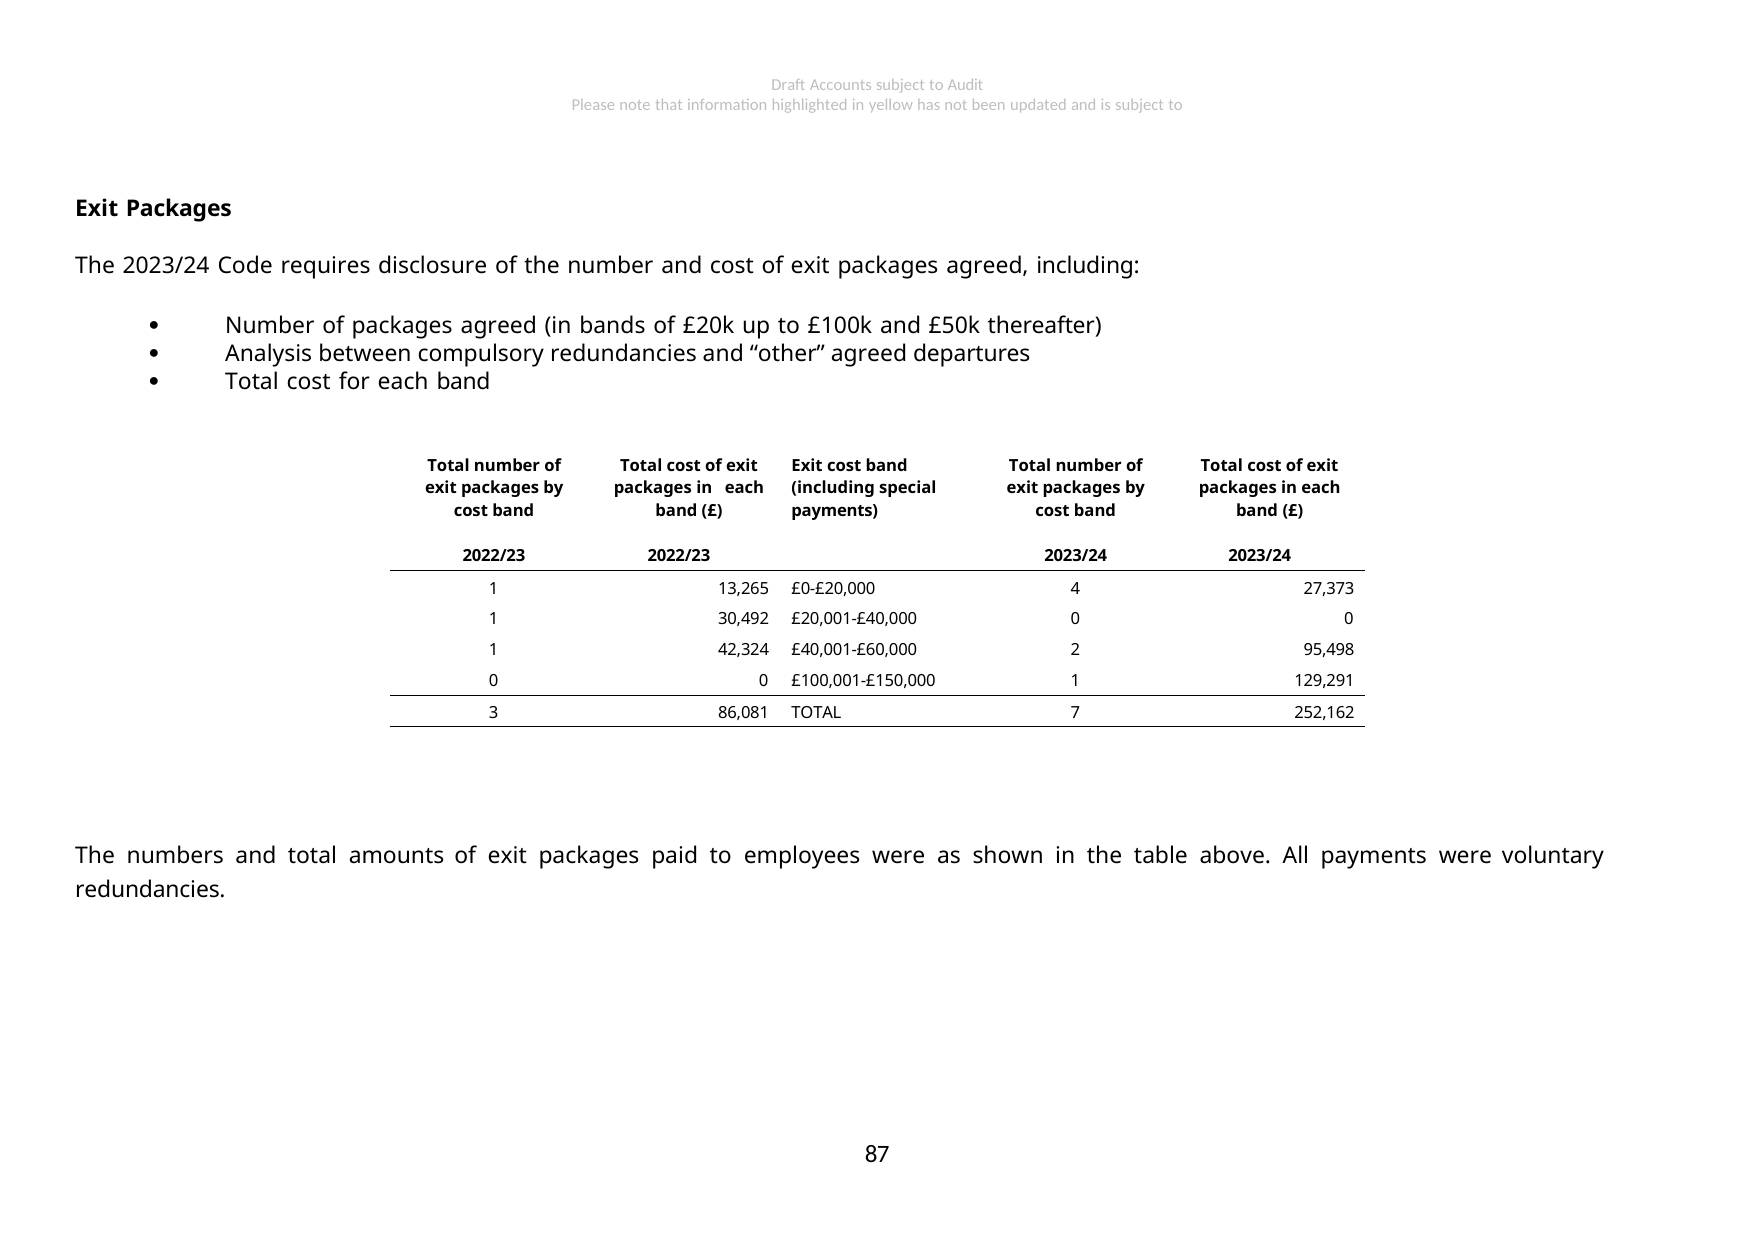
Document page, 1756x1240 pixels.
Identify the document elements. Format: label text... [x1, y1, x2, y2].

table_cell 1 [390, 632, 591, 663]
table_header Total number of exit packages by cost band [390, 453, 591, 529]
table_cell 1 [390, 601, 591, 632]
list Number of packages agreed (in bands of £20k up to £100k and £50k thereafter) [150, 312, 1695, 339]
list Analysis between compulsory redundancies and “other” agreed departures [150, 339, 1695, 367]
table_cell 2022/23 [390, 529, 591, 570]
text The numbers and total amounts of exit packages paid to employees were as shown in the table above. All payments were voluntary redundancies. [75, 838, 1695, 904]
table_header Total cost of exit packages in each band (£) [591, 453, 780, 529]
table_header Total cost of exit packages in each band (£) [1172, 453, 1365, 529]
list Total cost for each band [150, 367, 1695, 395]
table_cell 4 [978, 571, 1172, 601]
table_cell 0 [1172, 601, 1365, 632]
table_cell 1 [978, 664, 1172, 695]
table_cell 7 [978, 696, 1172, 726]
table_cell 2022/23 [591, 529, 780, 570]
table_cell 129,291 [1172, 664, 1365, 695]
table_cell £0-£20,000 [780, 571, 978, 601]
table_cell 2 [978, 632, 1172, 663]
table_cell 1 [390, 571, 591, 601]
table_cell 252,162 [1172, 696, 1365, 726]
table_header Total number of exit packages by cost band [978, 453, 1172, 529]
text The 2023/24 Code requires disclosure of the number and cost of exit packages agreed, including: [75, 249, 1695, 280]
table_cell [780, 529, 978, 570]
table_cell 27,373 [1172, 571, 1365, 601]
table_cell £100,001-£150,000 [780, 664, 978, 695]
table_cell £40,001-£60,000 [780, 632, 978, 663]
table_cell 0 [390, 664, 591, 695]
table_cell 86,081 [591, 696, 780, 726]
table_cell £20,001-£40,000 [780, 601, 978, 632]
table_cell 13,265 [591, 571, 780, 601]
table_cell 2023/24 [978, 529, 1172, 570]
table_cell 0 [591, 664, 780, 695]
subtitle Exit Packages [75, 192, 1695, 224]
table_cell 3 [390, 696, 591, 726]
table_cell TOTAL [780, 696, 978, 726]
table_cell 2023/24 [1172, 529, 1365, 570]
table_header Exit cost band (including special payments) [780, 453, 978, 529]
table_cell 42,324 [591, 632, 780, 663]
table_cell 95,498 [1172, 632, 1365, 663]
table_cell 30,492 [591, 601, 780, 632]
table_cell 0 [978, 601, 1172, 632]
